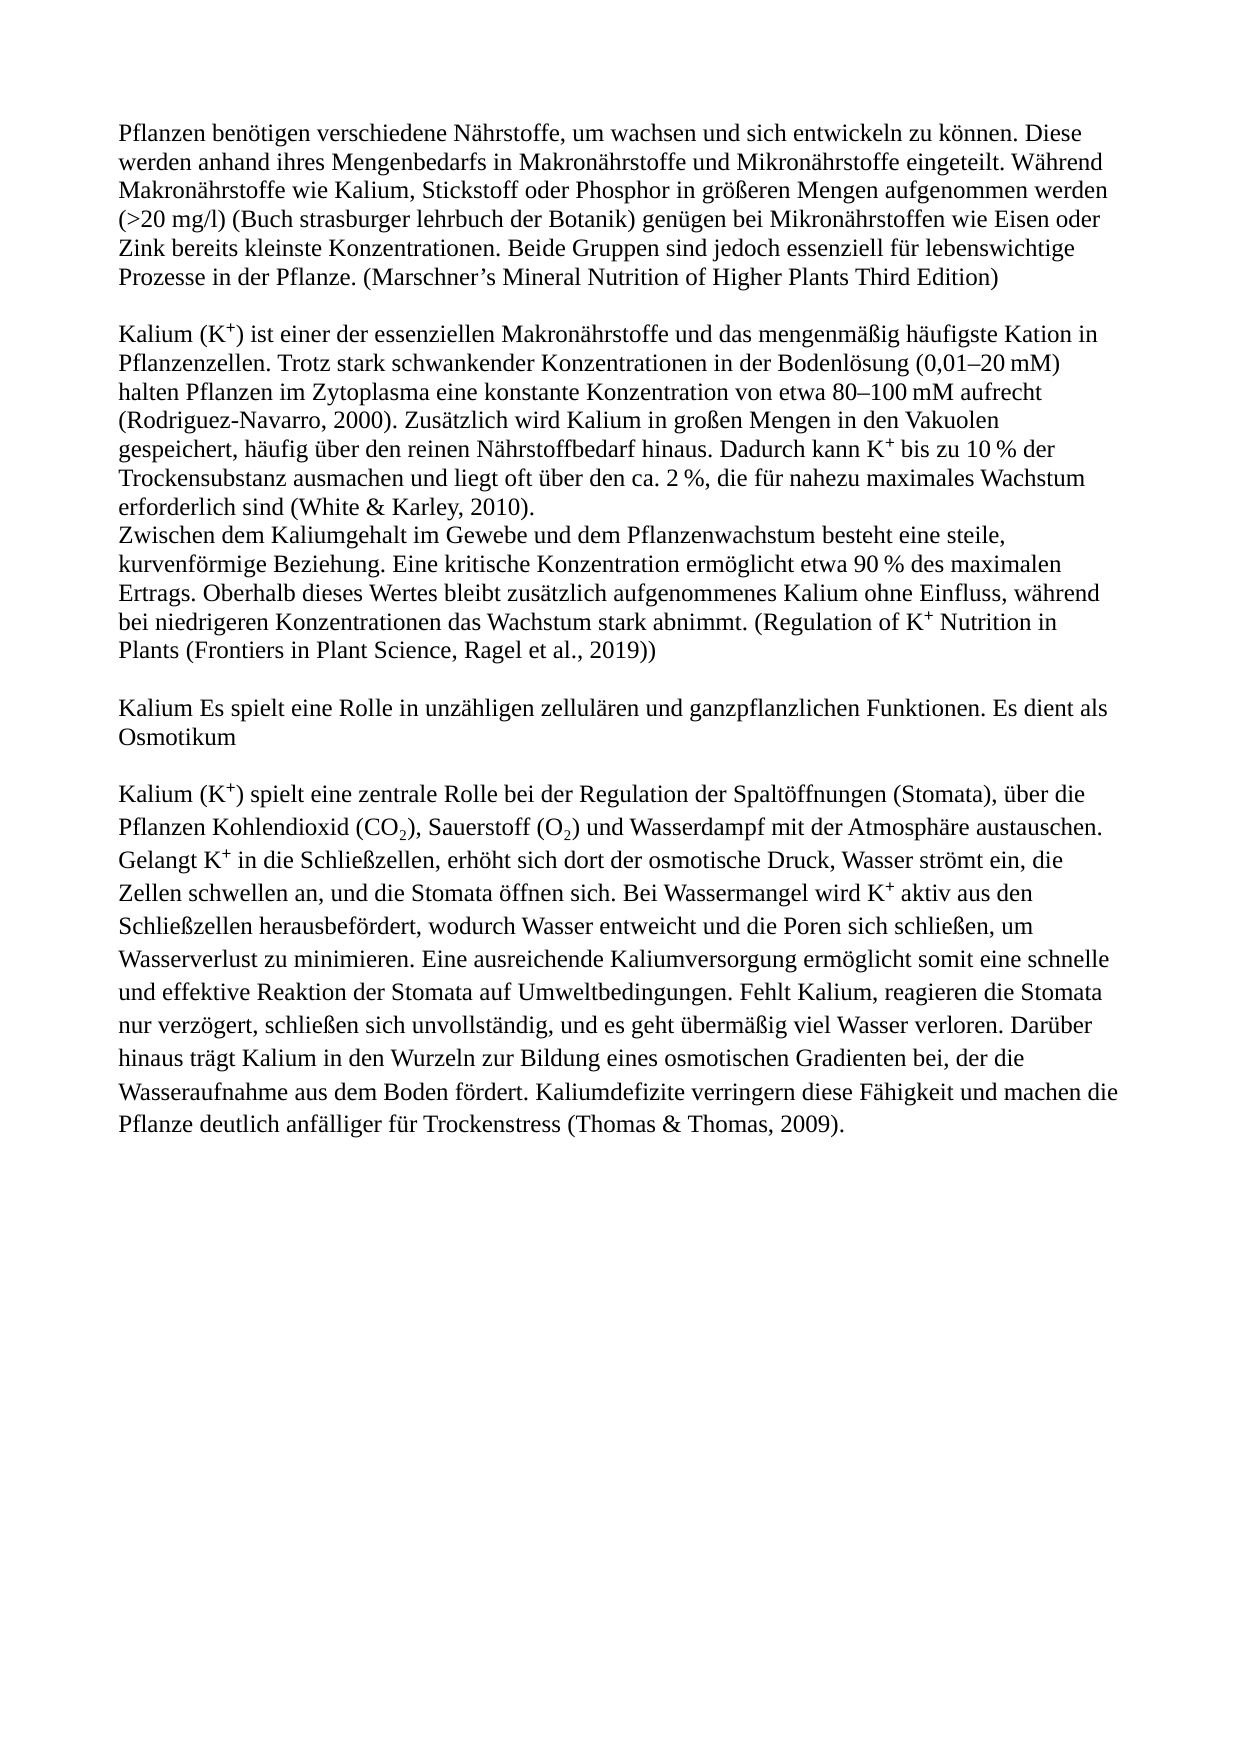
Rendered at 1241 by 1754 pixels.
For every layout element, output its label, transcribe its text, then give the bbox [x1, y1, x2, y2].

text Kalium Es spielt eine Rolle in unzähligen zellulären und ganzpflanzlichen Funktionen. Es dient als Osmotikum [118, 693, 1122, 751]
text Kalium (K⁺) spielt eine zentrale Rolle bei der Regulation der Spaltöffnungen (Stomata), über die Pflanzen Kohlendioxid (CO₂), Sauerstoff (O₂) und Wasserdampf mit der Atmosphäre austauschen. Gelangt K⁺ in die Schließzellen, erhöht sich dort der osmotische Druck, Wasser strömt ein, die Zellen schwellen an, und die Stomata öffnen sich. Bei Wassermangel wird K⁺ aktiv aus den Schließzellen herausbefördert, wodurch Wasser entweicht und die Poren sich schließen, um Wasserverlust zu minimieren. Eine ausreichende Kaliumversorgung ermöglicht somit eine schnelle und effektive Reaktion der Stomata auf Umweltbedingungen. Fehlt Kalium, reagieren die Stomata nur verzögert, schließen sich unvollständig, und es geht übermäßig viel Wasser verloren. Darüber hinaus trägt Kalium in den Wurzeln zur Bildung eines osmotischen Gradienten bei, der die Wasseraufnahme aus dem Boden fördert. Kaliumdefizite verringern diese Fähigkeit und machen die Pflanze deutlich anfälliger für Trockenstress (Thomas & Thomas, 2009). [118, 779, 1122, 1138]
text Pflanzen benötigen verschiedene Nährstoffe, um wachsen und sich entwickeln zu können. Diese werden anhand ihres Mengenbedarfs in Makronährstoffe und Mikronährstoffe eingeteilt. Während Makronährstoffe wie Kalium, Stickstoff oder Phosphor in größeren Mengen aufgenommen werden (>20 mg/l) (Buch strasburger lehrbuch der Botanik) genügen bei Mikronährstoffen wie Eisen oder Zink bereits kleinste Konzentrationen. Beide Gruppen sind jedoch essenziell für lebenswichtige Prozesse in der Pflanze. (Marschner’s Mineral Nutrition of Higher Plants Third Edition) [118, 118, 1122, 291]
text Kalium (K⁺) ist einer der essenziellen Makronährstoffe und das mengenmäßig häufigste Kation in Pflanzenzellen. Trotz stark schwankender Konzentrationen in der Bodenlösung (0,01–20 mM) halten Pflanzen im Zytoplasma eine konstante Konzentration von etwa 80–100 mM aufrecht (Rodriguez-Navarro, 2000). Zusätzlich wird Kalium in großen Mengen in den Vakuolen gespeichert, häufig über den reinen Nährstoffbedarf hinaus. Dadurch kann K⁺ bis zu 10 % der Trockensubstanz ausmachen und liegt oft über den ca. 2 %, die für nahezu maximales Wachstum erforderlich sind (White & Karley, 2010). [118, 319, 1122, 521]
text Zwischen dem Kaliumgehalt im Gewebe und dem Pflanzenwachstum besteht eine steile, kurvenförmige Beziehung. Eine kritische Konzentration ermöglicht etwa 90 % des maximalen Ertrags. Oberhalb dieses Wertes bleibt zusätzlich aufgenommenes Kalium ohne Einfluss, während bei niedrigeren Konzentrationen das Wachstum stark abnimmt. (Regulation of K⁺ Nutrition in Plants (Frontiers in Plant Science, Ragel et al., 2019)) [118, 521, 1122, 664]
